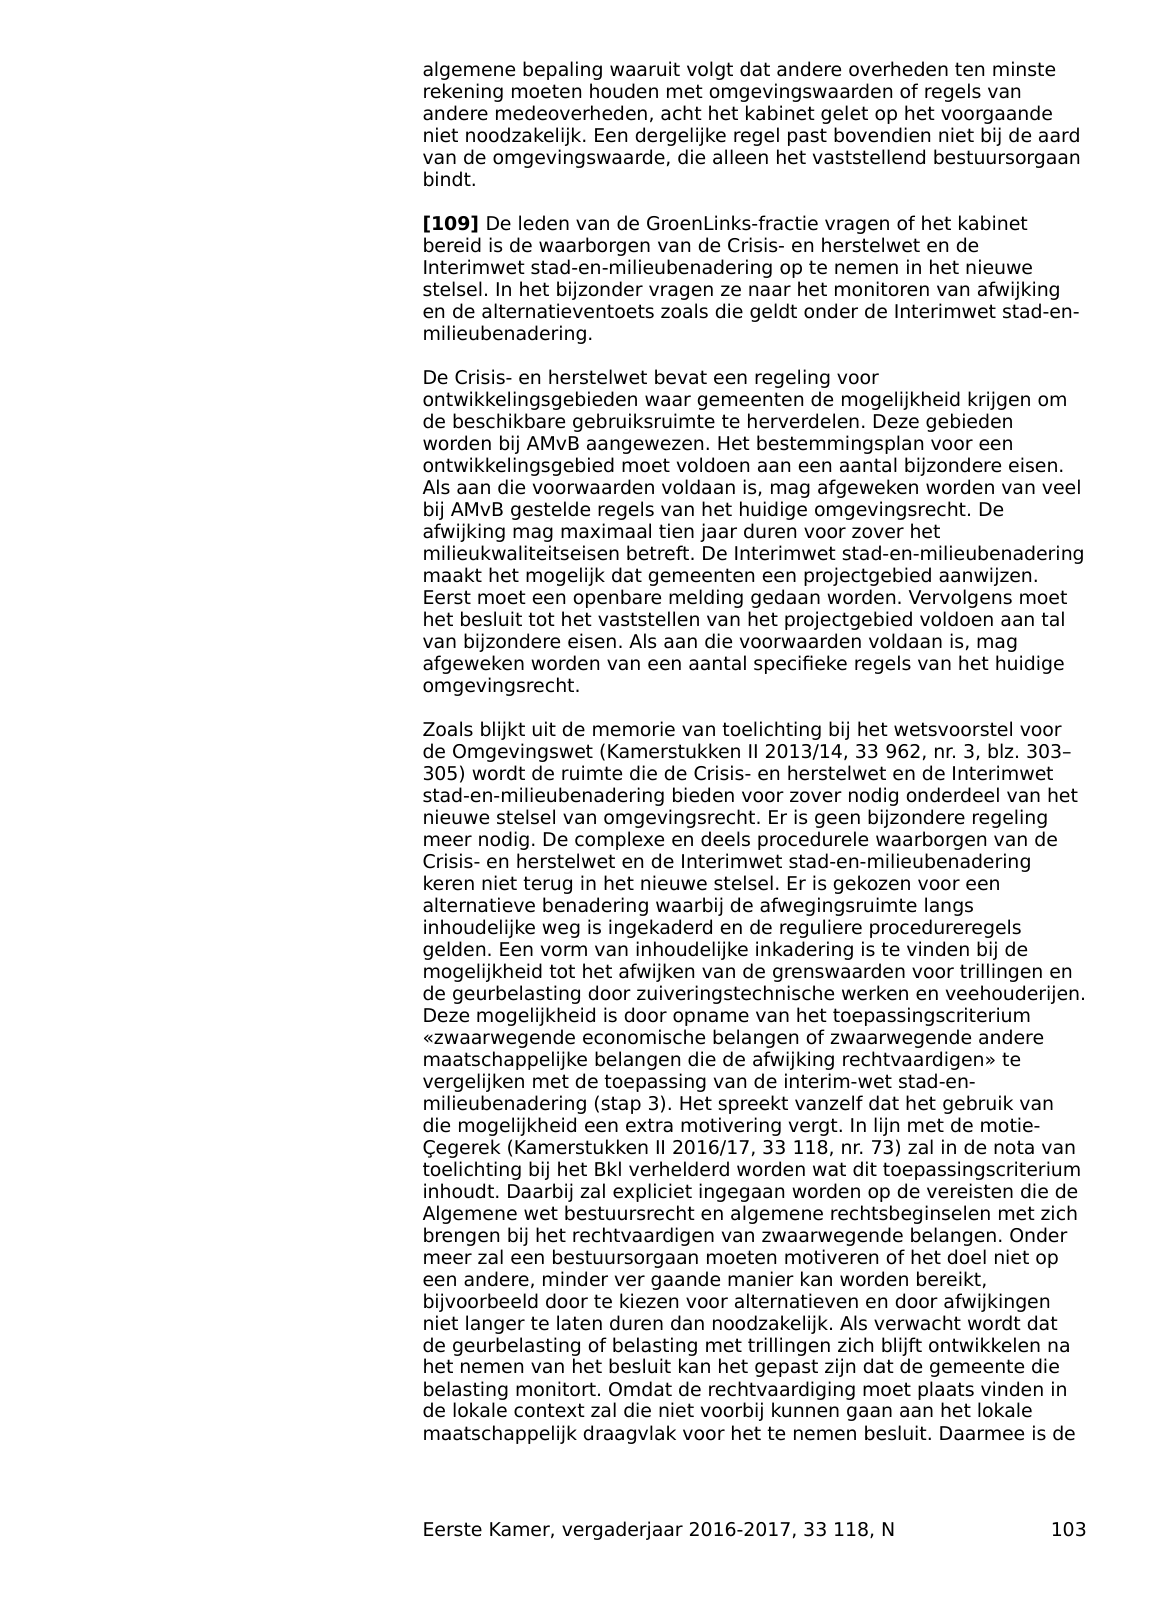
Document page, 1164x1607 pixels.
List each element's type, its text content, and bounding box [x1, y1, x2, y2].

text [109] De leden van de GroenLinks-fractie vragen of het kabinet bereid is de waarborgen van de Crisis- en herstelwet en de Interimwet stad-en-milieubenadering op te nemen in het nieuwe stelsel. In het bijzonder vragen ze naar het monitoren van afwijking en de alternatieventoets zoals die geldt onder de Interimwet stad-en-milieubenadering. [422, 213, 1087, 345]
text Zoals blijkt uit de memorie van toelichting bij het wetsvoorstel voor de Omgevingswet (Kamerstukken II 2013/14, 33 962, nr. 3, blz. 303–305) wordt de ruimte die de Crisis- en herstelwet en de Interimwet stad-en-milieubenadering bieden voor zover nodig onderdeel van het nieuwe stelsel van omgevingsrecht. Er is geen bijzondere regeling meer nodig. De complexe en deels procedurele waarborgen van de Crisis- en herstelwet en de Interimwet stad-en-milieubenadering keren niet terug in het nieuwe stelsel. Er is gekozen voor een alternatieve benadering waarbij de afwegingsruimte langs inhoudelijke weg is ingekaderd en de reguliere procedureregels gelden. Een vorm van inhoudelijke inkadering is te vinden bij de mogelijkheid tot het afwijken van de grenswaarden voor trillingen en de geurbelasting door zuiveringstechnische werken en veehouderijen. Deze mogelijkheid is door opname van het toepassingscriterium «zwaarwegende economische belangen of zwaarwegende andere maatschappelijke belangen die de afwijking rechtvaardigen» te vergelijken met de toepassing van de interim-wet stad-en-milieubenadering (stap 3). Het spreekt vanzelf dat het gebruik van die mogelijkheid een extra motivering vergt. In lijn met de motie-Çegerek (Kamerstukken II 2016/17, 33 118, nr. 73) zal in de nota van toelichting bij het Bkl verhelderd worden wat dit toepassingscriterium inhoudt. Daarbij zal expliciet ingegaan worden op de vereisten die de Algemene wet bestuursrecht en algemene rechtsbeginselen met zich brengen bij het rechtvaardigen van zwaarwegende belangen. Onder meer zal een bestuursorgaan moeten motiveren of het doel niet op een andere, minder ver gaande manier kan worden bereikt, bijvoorbeeld door te kiezen voor alternatieven en door afwijkingen niet langer te laten duren dan noodzakelijk. Als verwacht wordt dat de geurbelasting of belasting met trillingen zich blijft ontwikkelen na het nemen van het besluit kan het gepast zijn dat de gemeente die belasting monitort. Omdat de rechtvaardiging moet plaats vinden in de lokale context zal die niet voorbij kunnen gaan aan het lokale maatschappelijk draagvlak voor het te nemen besluit. Daarmee is de [422, 719, 1087, 1444]
text De Crisis- en herstelwet bevat een regeling voor ontwikkelingsgebieden waar gemeenten de mogelijkheid krijgen om de beschikbare gebruiksruimte te herverdelen. Deze gebieden worden bij AMvB aangewezen. Het bestemmingsplan voor een ontwikkelingsgebied moet voldoen aan een aantal bijzondere eisen. Als aan die voorwaarden voldaan is, mag afgeweken worden van veel bij AMvB gestelde regels van het huidige omgevingsrecht. De afwijking mag maximaal tien jaar duren voor zover het milieukwaliteitseisen betreft. De Interimwet stad-en-milieubenadering maakt het mogelijk dat gemeenten een projectgebied aanwijzen. Eerst moet een openbare melding gedaan worden. Vervolgens moet het besluit tot het vaststellen van het projectgebied voldoen aan tal van bijzondere eisen. Als aan die voorwaarden voldaan is, mag afgeweken worden van een aantal specifieke regels van het huidige omgevingsrecht. [422, 367, 1087, 697]
text algemene bepaling waaruit volgt dat andere overheden ten minste rekening moeten houden met omgevingswaarden of regels van andere medeoverheden, acht het kabinet gelet op het voorgaande niet noodzakelijk. Een dergelijke regel past bovendien niet bij de aard van de omgevingswaarde, die alleen het vaststellend bestuursorgaan bindt. [422, 59, 1087, 191]
